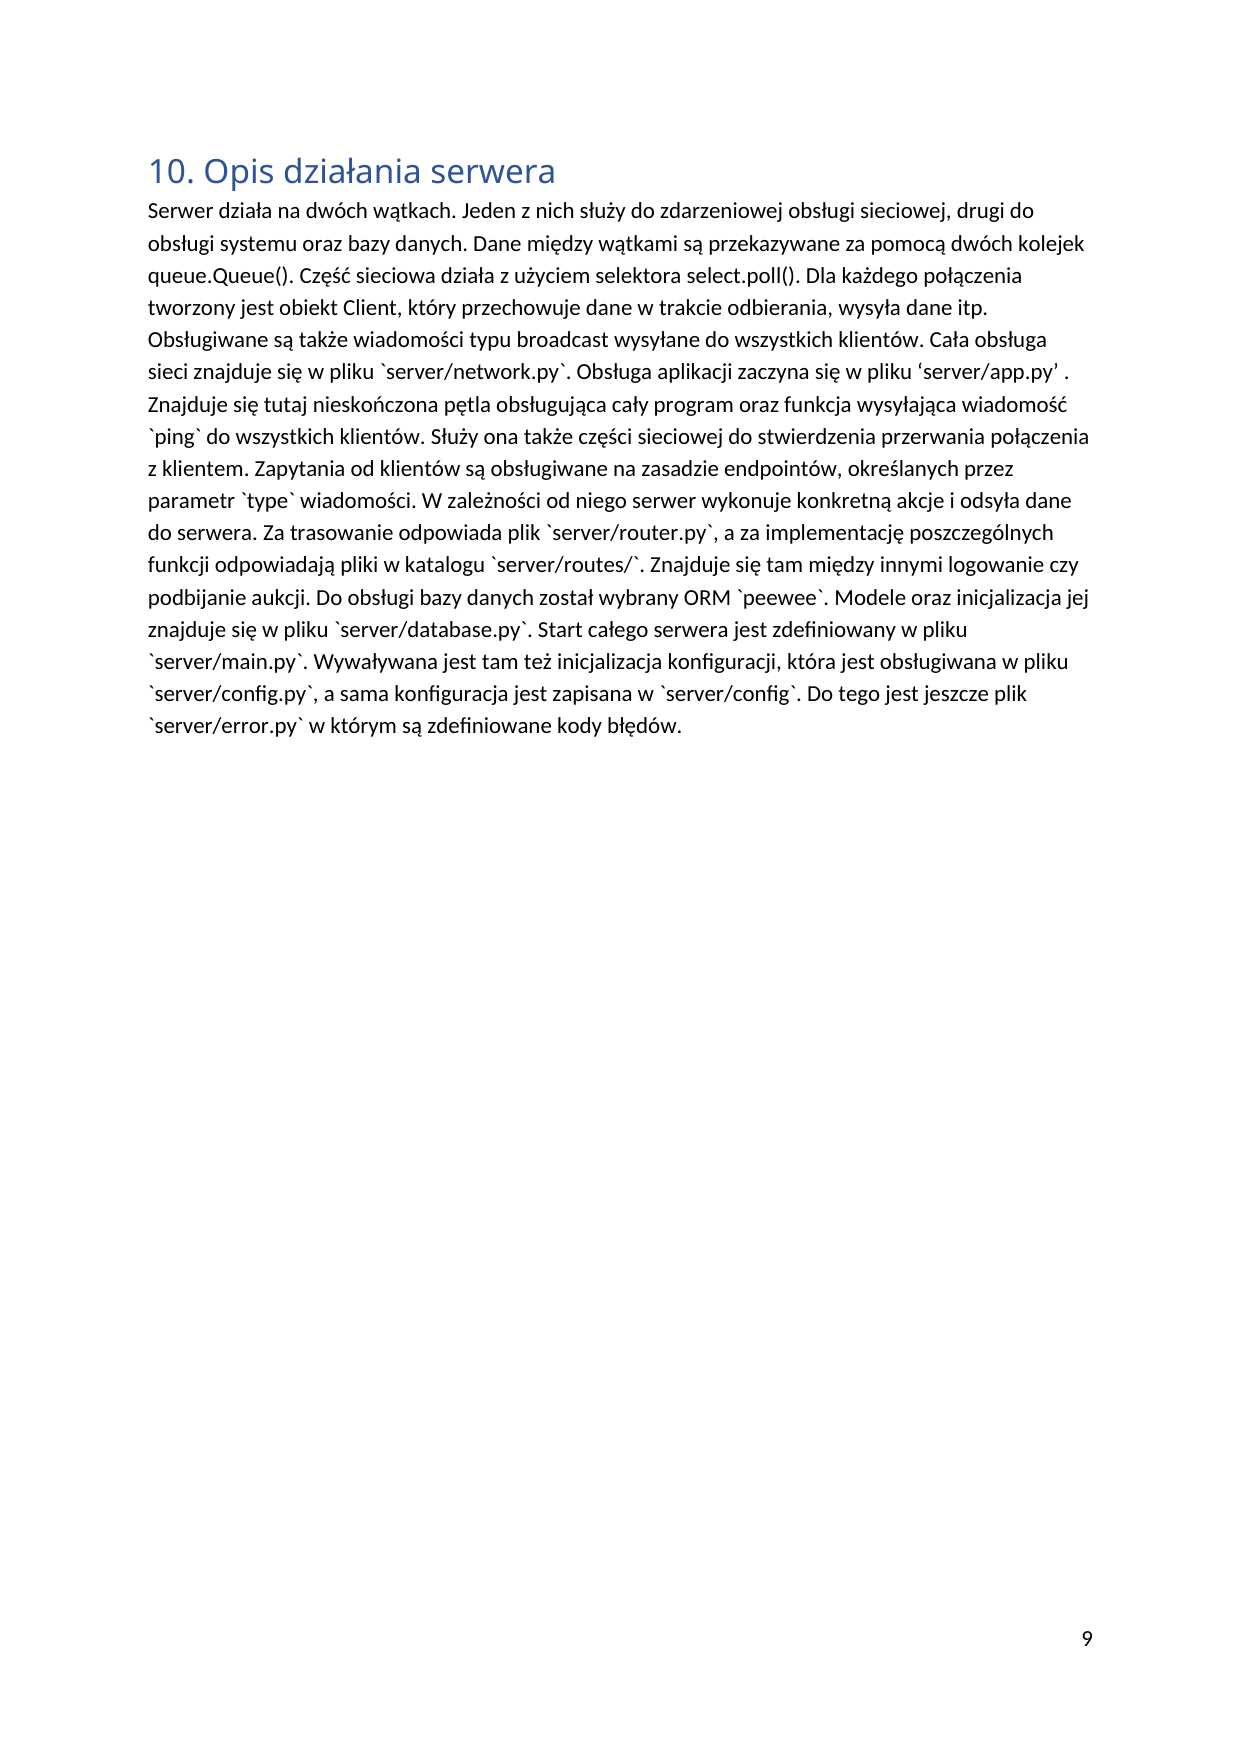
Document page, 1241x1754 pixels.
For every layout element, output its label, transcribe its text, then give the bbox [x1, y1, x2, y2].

text Serwer działa na dwóch wątkach. Jeden z nich służy do zdarzeniowej obsługi sieciowej, drugi do obsługi systemu oraz bazy danych. Dane między wątkami są przekazywane za pomocą dwóch kolejek queue.Queue(). Część sieciowa działa z użyciem selektora select.poll(). Dla każdego połączenia tworzony jest obiekt Client, który przechowuje dane w trakcie odbierania, wysyła dane itp. Obsługiwane są także wiadomości typu broadcast wysyłane do wszystkich klientów. Cała obsługa sieci znajduje się w pliku `server/network.py`. Obsługa aplikacji zaczyna się w pliku ‘server/app.py’ . Znajduje się tutaj nieskończona pętla obsługująca cały program oraz funkcja wysyłająca wiadomość `ping` do wszystkich klientów. Służy ona także części sieciowej do stwierdzenia przerwania połączenia z klientem. Zapytania od klientów są obsługiwane na zasadzie endpointów, określanych przez parametr `type` wiadomości. W zależności od niego serwer wykonuje konkretną akcje i odsyła dane do serwera. Za trasowanie odpowiada plik `server/router.py`, a za implementację poszczególnych funkcji odpowiadają pliki w katalogu `server/routes/`. Znajduje się tam między innymi logowanie czy podbijanie aukcji. Do obsługi bazy danych został wybrany ORM `peewee`. Modele oraz inicjalizacja jej znajduje się w pliku `server/database.py`. Start całego serwera jest zdefiniowany w pliku `server/main.py`. Wywaływana jest tam też inicjalizacja konfiguracji, która jest obsługiwana w pliku `server/config.py`, a sama konfiguracja jest zapisana w `server/config`. Do tego jest jeszcze plik `server/error.py` w którym są zdefiniowane kody błędów. [148, 197, 1093, 739]
subtitle 10. Opis działania serwera [148, 148, 1093, 193]
